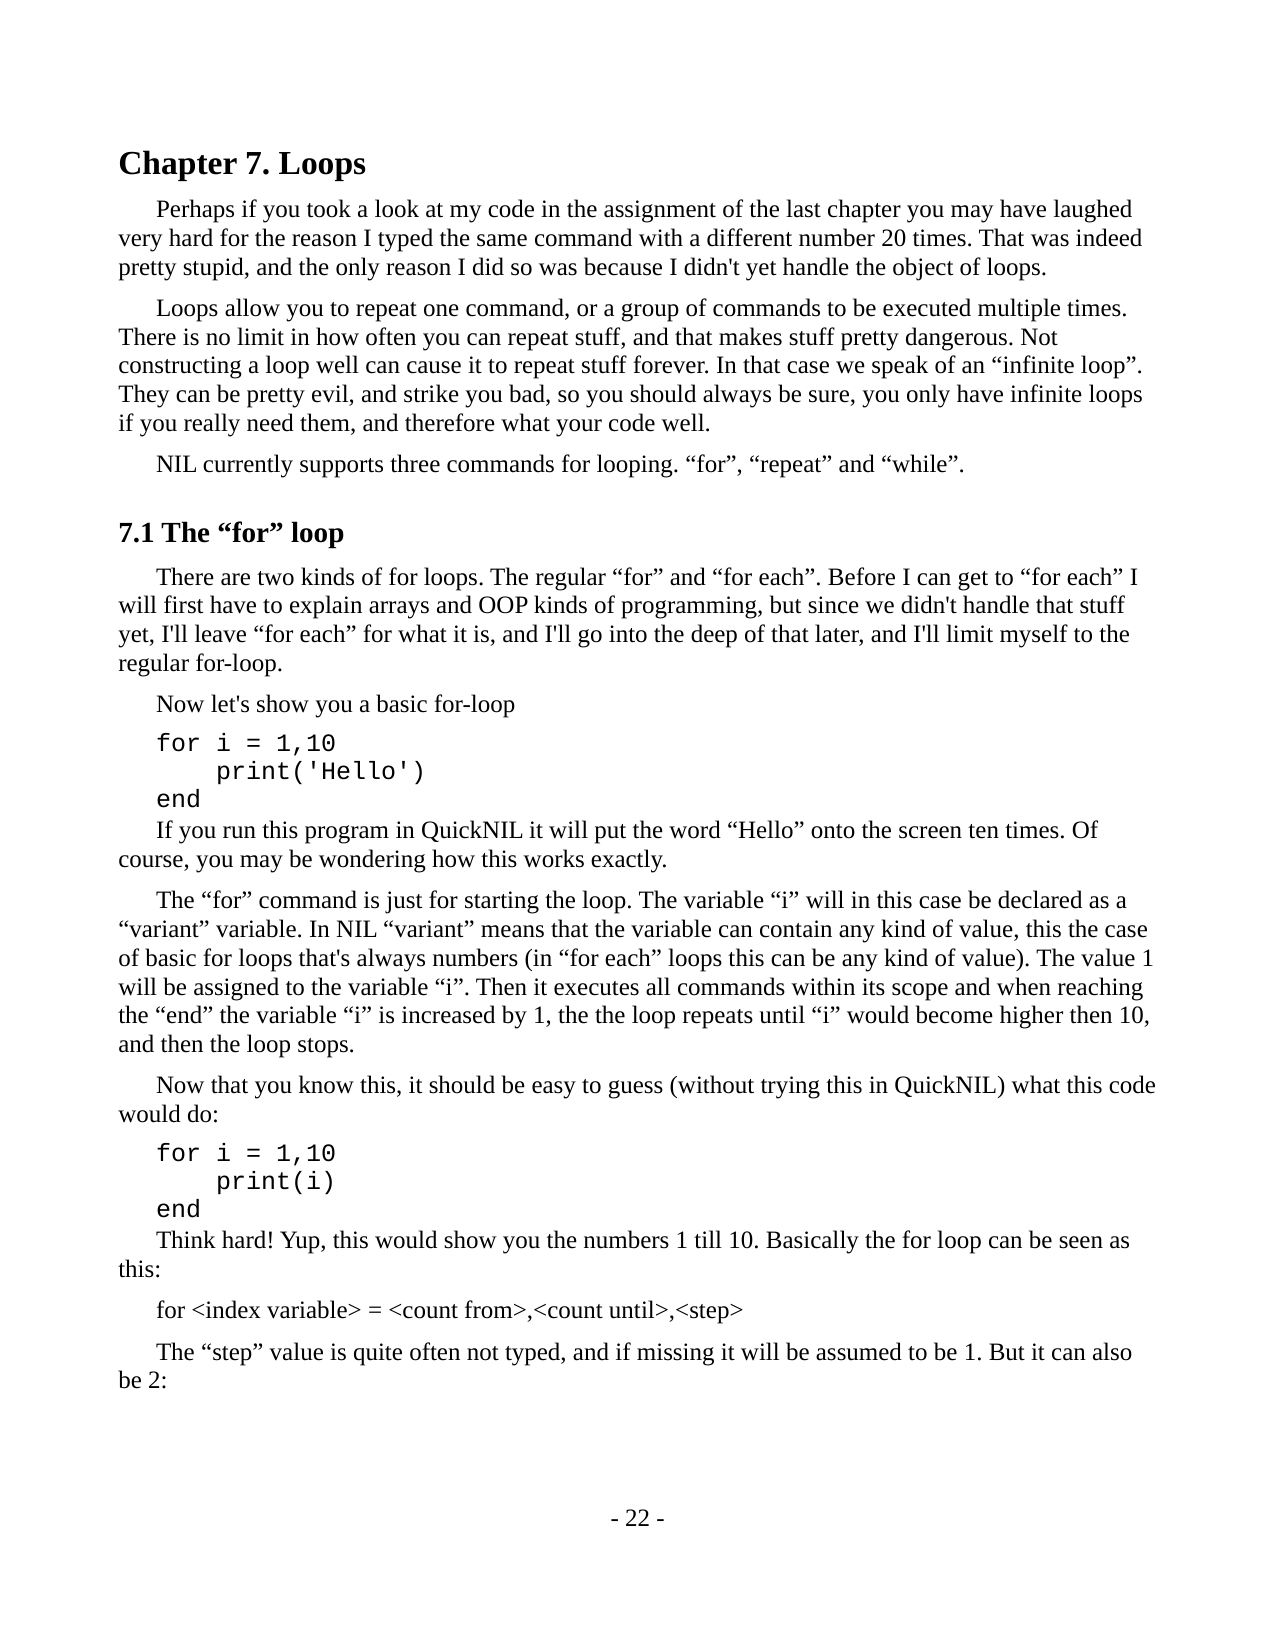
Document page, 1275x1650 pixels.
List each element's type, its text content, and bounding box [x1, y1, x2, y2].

text for i = 1,10 [118, 730, 1157, 759]
text print(i) [118, 1169, 1157, 1197]
text for i = 1,10 [118, 1140, 1157, 1169]
subtitle Chapter 7. Loops [118, 143, 1157, 182]
text The “step” value is quite often not typed, and if missing it will be assumed to be 1. But it can also be 2: [118, 1337, 1157, 1394]
text There are two kinds of for loops. The regular “for” and “for each”. Before I can get to “for each” I will first have to explain arrays and OOP kinds of programming, but since we didn't handle that stuff yet, I'll leave “for each” for what it is, and I'll go into the deep of that later, and I'll limit myself to the regular for-loop. [118, 562, 1157, 677]
text If you run this program in QuickNIL it will put the word “Hello” onto the screen ten times. Of course, you may be wondering how this works exactly. [118, 815, 1157, 873]
text NIL currently supports three commands for looping. “for”, “repeat” and “while”. [118, 449, 1157, 478]
text print('Hello') [118, 759, 1157, 787]
text Think hard! Yup, this would show you the numbers 1 till 10. Basically the for loop can be seen as this: [118, 1225, 1157, 1283]
text Perhaps if you took a look at my code in the assignment of the last chapter you may have laughed very hard for the reason I typed the same command with a different number 20 times. That was indeed pretty stupid, and the only reason I did so was because I didn't yet handle the object of loops. [118, 194, 1157, 281]
text end [118, 787, 1157, 815]
text The “for” command is just for starting the loop. The variable “i” will in this case be declared as a “variant” variable. In NIL “variant” means that the variable can contain any kind of value, this the case of basic for loops that's always numbers (in “for each” loops this can be any kind of value). The value 1 will be assigned to the variable “i”. Then it executes all commands within its scope and when reaching the “end” the variable “i” is increased by 1, the the loop repeats until “i” would become higher then 10, and then the loop stops. [118, 885, 1157, 1058]
text for <index variable> = <count from>,<count until>,<step> [118, 1295, 1157, 1324]
text Loops allow you to repeat one command, or a group of commands to be executed multiple times. There is no limit in how often you can repeat stuff, and that makes stuff pretty dangerous. Not constructing a loop well can cause it to repeat stuff forever. In that case we speak of an “infinite loop”. They can be pretty evil, and strike you bad, so you should always be sure, you only have infinite loops if you really need them, and therefore what your code well. [118, 293, 1157, 437]
text Now that you know this, it should be easy to guess (without trying this in QuickNIL) what this code would do: [118, 1070, 1157, 1128]
text end [118, 1197, 1157, 1225]
subtitle 7.1 The “for” loop [118, 516, 1157, 549]
text Now let's show you a basic for-loop [118, 689, 1157, 718]
